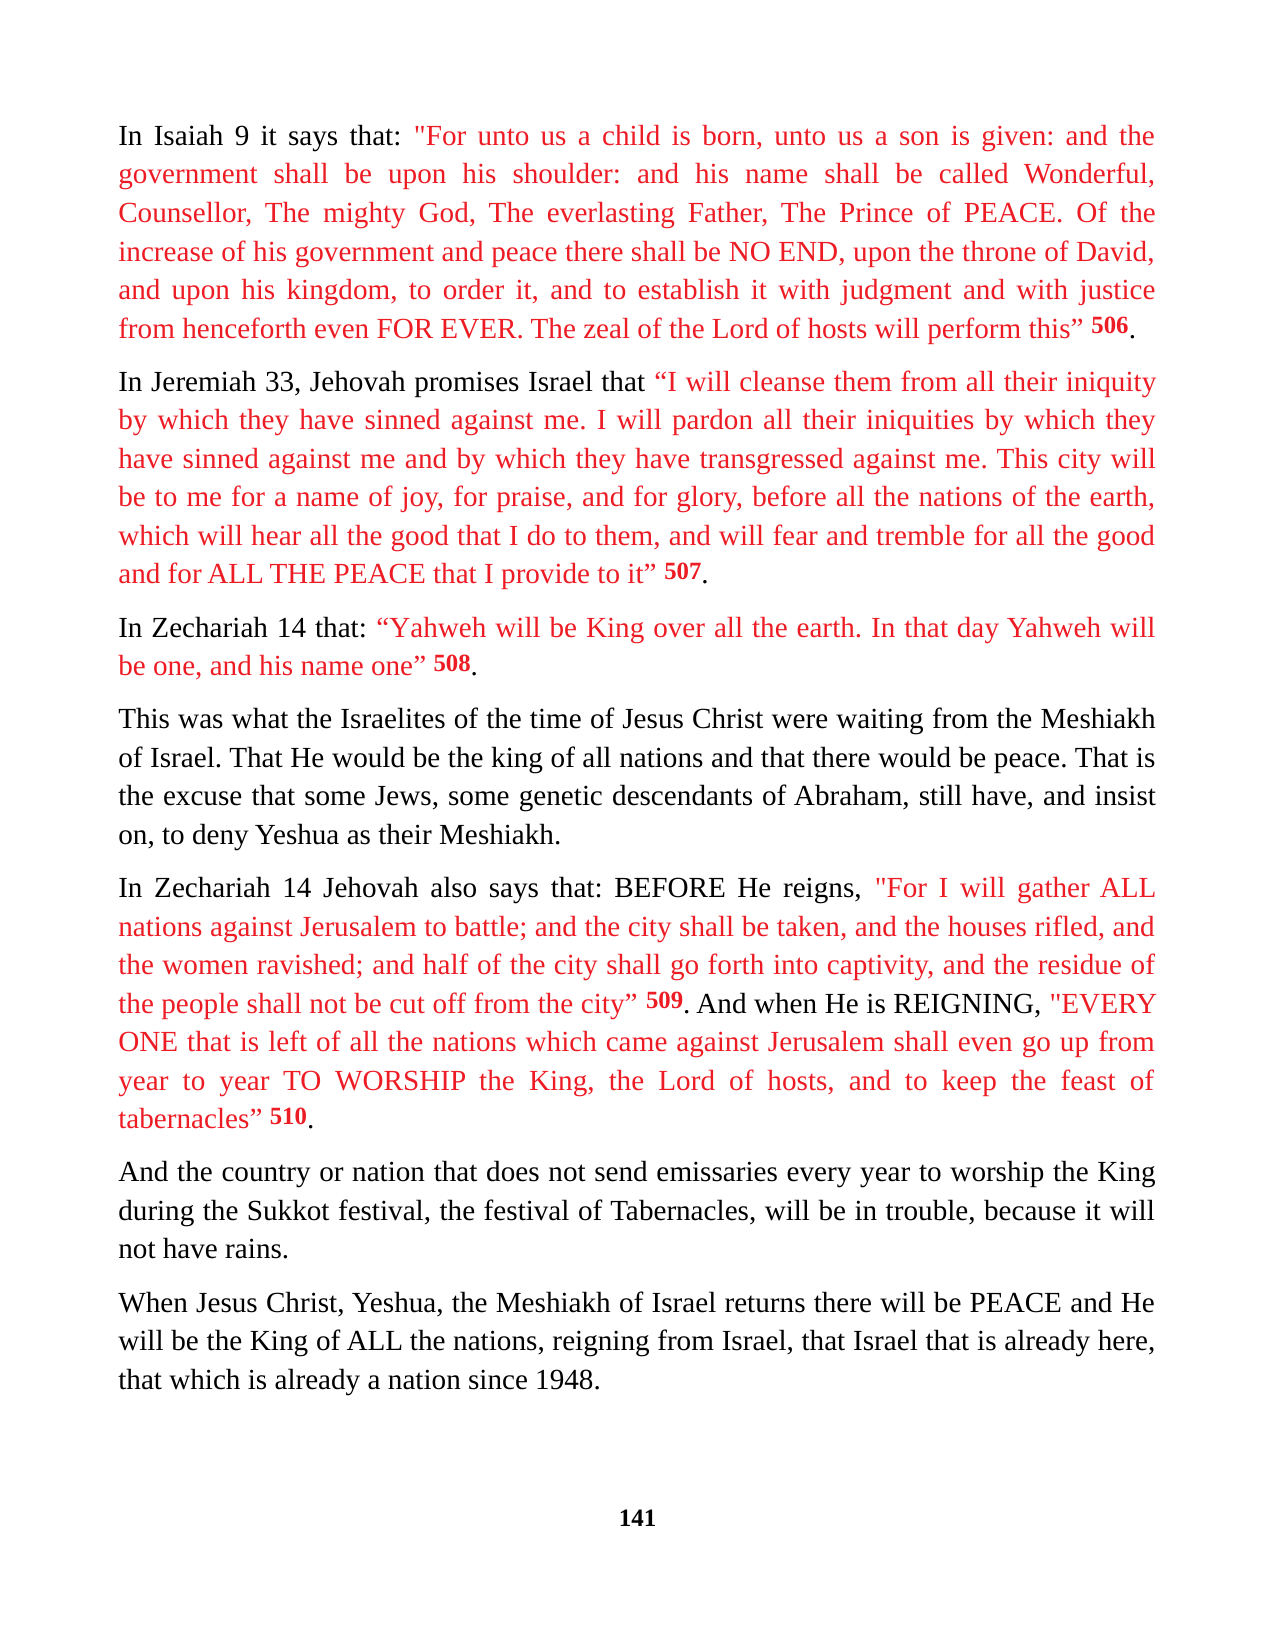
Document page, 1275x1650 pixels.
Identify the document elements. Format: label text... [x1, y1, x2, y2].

text In Zechariah 14 Jehovah also says that: BEFORE He reigns, "For I will gather ALL nations against Jerusalem to battle; and the city shall be taken, and the houses rifled, and the women ravished; and half of the city shall go forth into captivity, and the residue of the people shall not be cut off from the city” . And when He is REIGNING, "EVERY ONE that is left of all the nations which came against Jerusalem shall even go up from year to year TO WORSHIP the King, the Lord of hosts, and to keep the feast of tabernacles” . [118, 870, 1157, 1135]
text In Zechariah 14 that: “Yahweh will be King over all the earth. In that day Yahweh will be one, and his name one” . [118, 610, 1157, 682]
text In Isaiah 9 it says that: "For unto us a child is born, unto us a son is given: and the government shall be upon his shoulder: and his name shall be called Wonderful, Counsellor, The mighty God, The everlasting Father, The Prince of PEACE. Of the increase of his government and peace there shall be NO END, upon the throne of David, and upon his kingdom, to order it, and to establish it with judgment and with justice from henceforth even FOR EVER. The zeal of the Lord of hosts will perform this” . [118, 118, 1157, 344]
text And the country or nation that does not send emissaries every year to worship the King during the Sukkot festival, the festival of Tabernacles, will be in trouble, because it will not have rains. [118, 1154, 1157, 1265]
text This was what the Israelites of the time of Jesus Christ were waiting from the Meshiakh of Israel. That He would be the king of all nations and that there would be peace. That is the excuse that some Jews, some genetic descendants of Abraham, still have, and insist on, to deny Yeshua as their Meshiakh. [118, 701, 1157, 851]
text In Jeremiah 33, Jehovah promises Israel that “I will cleanse them from all their iniquity by which they have sinned against me. I will pardon all their iniquities by which they have sinned against me and by which they have transgressed against me. This city will be to me for a name of joy, for praise, and for glory, before all the nations of the earth, which will hear all the good that I do to them, and will fear and tremble for all the good and for ALL THE PEACE that I provide to it” . [118, 364, 1157, 590]
text When Jesus Christ, Yeshua, the Meshiakh of Israel returns there will be PEACE and He will be the King of ALL the nations, reigning from Israel, that Israel that is already here, that which is already a nation since 1948. [118, 1285, 1157, 1395]
